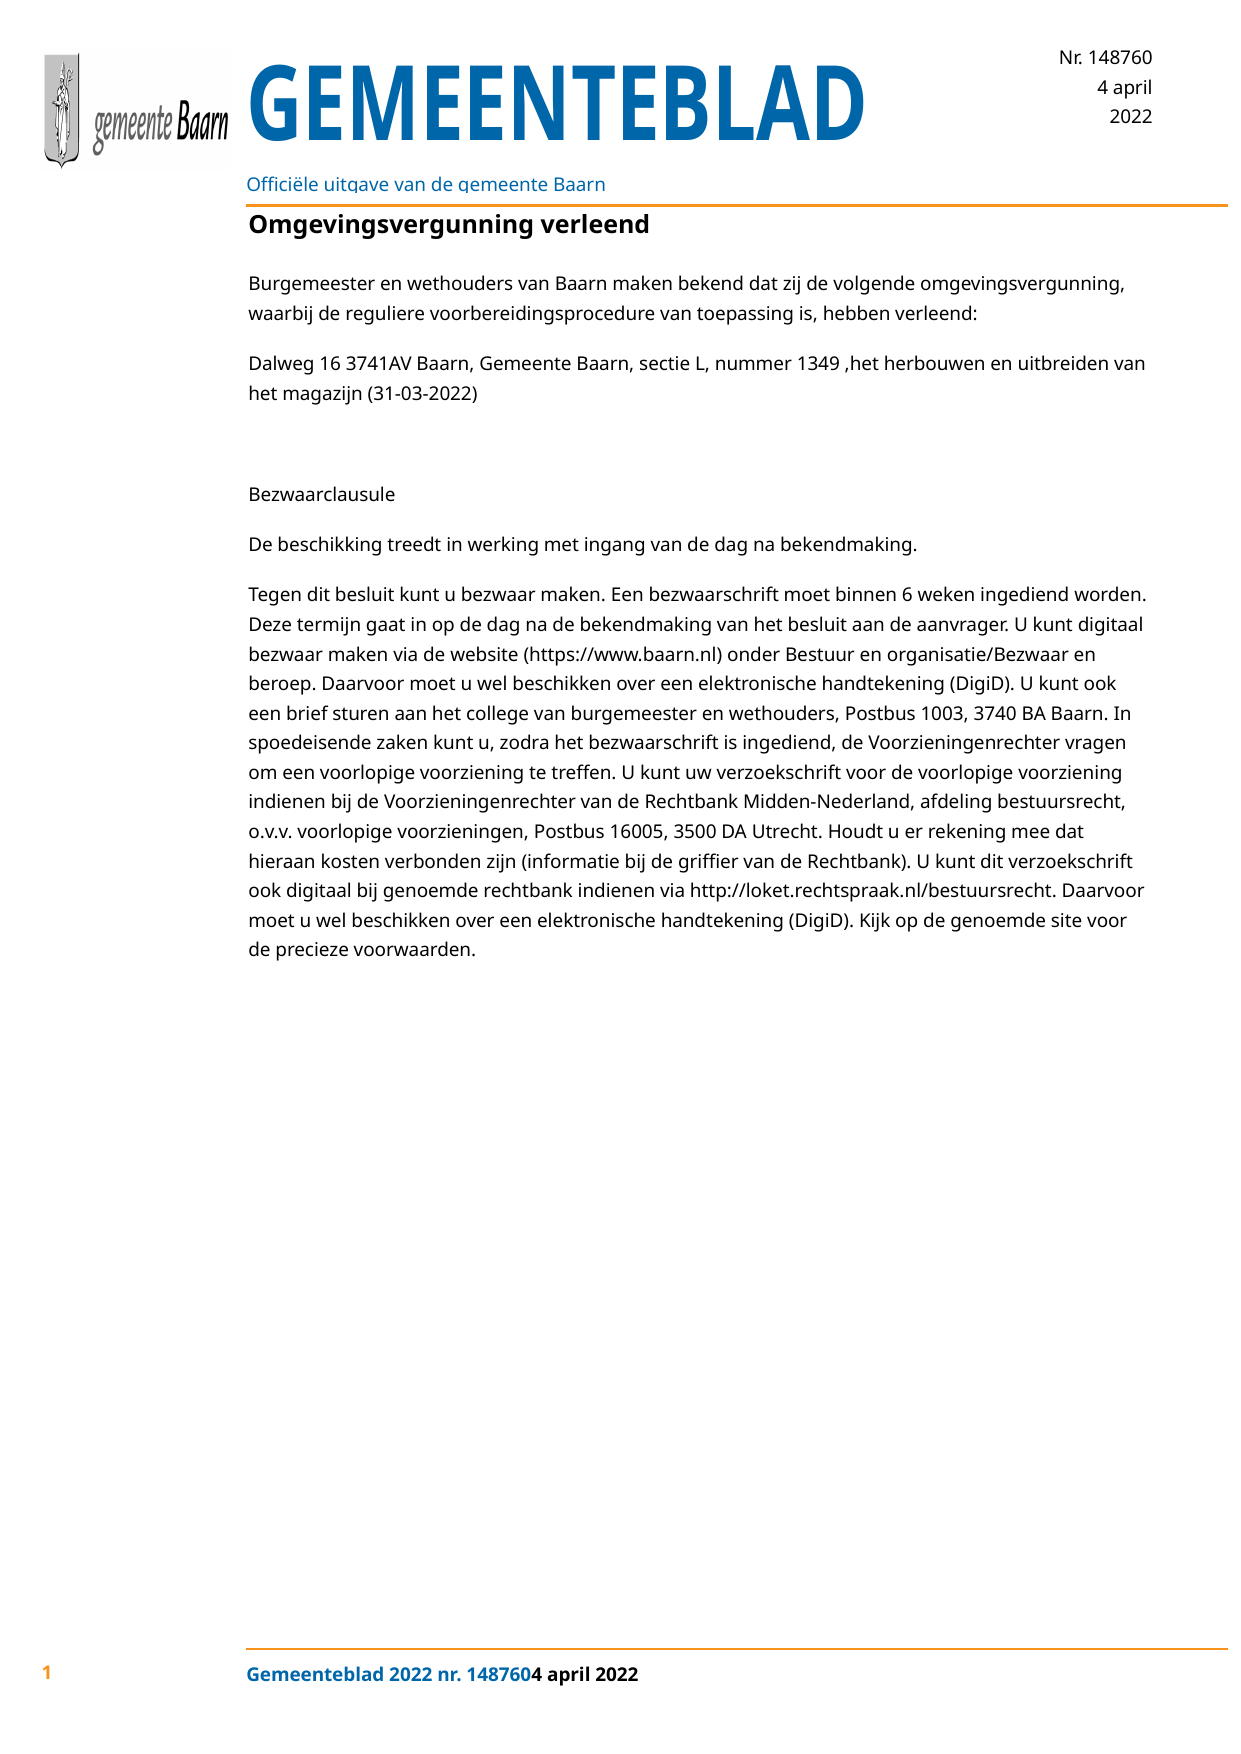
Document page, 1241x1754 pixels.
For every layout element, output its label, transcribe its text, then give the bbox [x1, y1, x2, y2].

text Omgevingsvergunning verleend [248, 207, 1152, 241]
text Burgemeester en wethouders van Baarn maken bekend dat zij de volgende omgevingsvergunning, waarbij de reguliere voorbereidingsprocedure van toepassing is, hebben verleend: [248, 270, 1152, 326]
text Tegen dit besluit kunt u bezwaar maken. Een bezwaarschrift moet binnen 6 weken ingediend worden. Deze termijn gaat in op de dag na de bekendmaking van het besluit aan de aanvrager. U kunt digitaal bezwaar maken via de website (https://www.baarn.nl) onder Bestuur en organisatie/Bezwaar en beroep. Daarvoor moet u wel beschikken over een elektronische handtekening (DigiD). U kunt ook een brief sturen aan het college van burgemeester en wethouders, Postbus 1003, 3740 BA Baarn. In spoedeisende zaken kunt u, zodra het bezwaarschrift is ingediend, de Voorzieningenrechter vragen om een voorlopige voorziening te treffen. U kunt uw verzoekschrift voor de voorlopige voorziening indienen bij de Voorzieningenrechter van de Rechtbank Midden-Nederland, afdeling bestuursrecht, o.v.v. voorlopige voorzieningen, Postbus 16005, 3500 DA Utrecht. Houdt u er rekening mee dat hieraan kosten verbonden zijn (informatie bij de griffier van de Rechtbank). U kunt dit verzoekschrift ook digitaal bij genoemde rechtbank indienen via http://loket.rechtspraak.nl/bestuursrecht. Daarvoor moet u wel beschikken over een elektronische handtekening (DigiD). Kijk op de genoemde site voor de precieze voorwaarden. [248, 582, 1152, 962]
text Bezwaarclausule [248, 481, 1152, 506]
picture [41, 47, 231, 172]
text Dalweg 16 3741AV Baarn, Gemeente Baarn, sectie L, nummer 1349 ,het herbouwen en uitbreiden van het magazijn (31-03-2022) [248, 350, 1152, 406]
text De beschikking treedt in werking met ingang van de dag na bekendmaking. [248, 531, 1152, 557]
